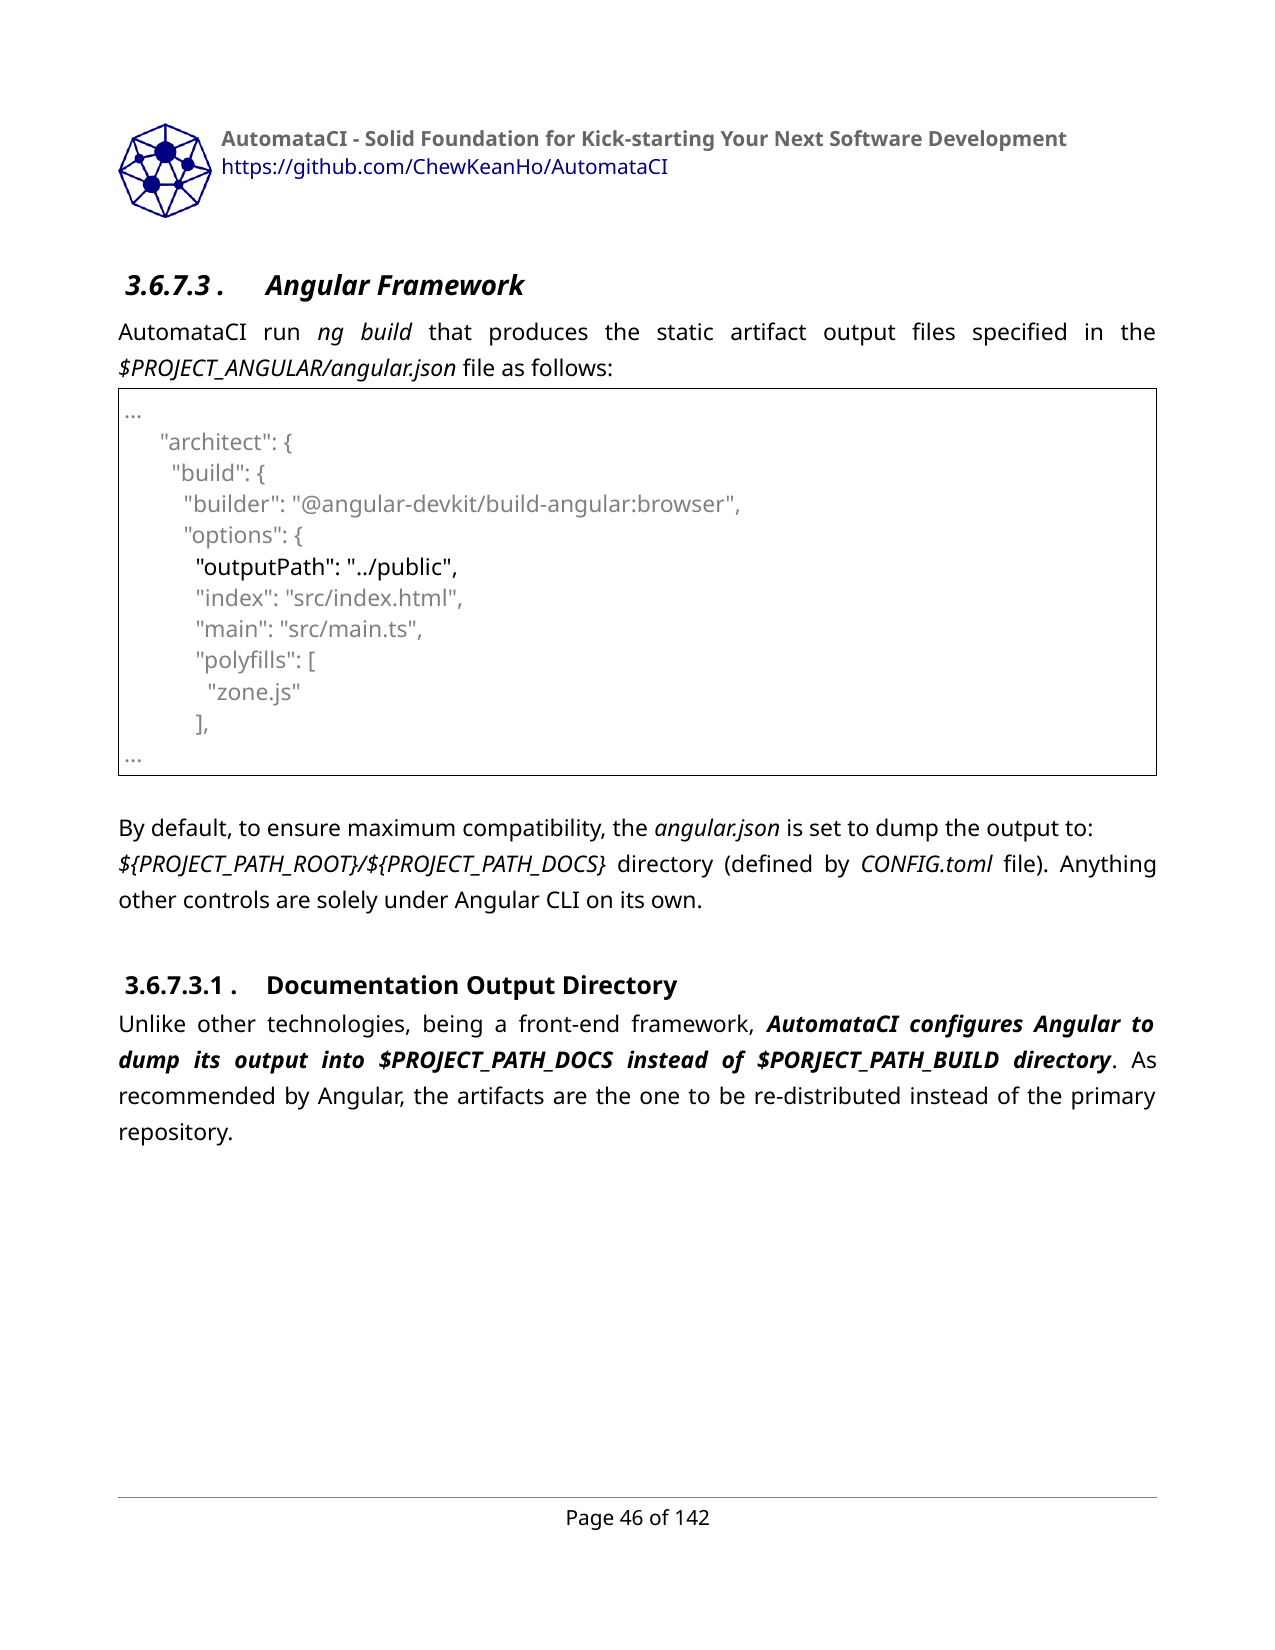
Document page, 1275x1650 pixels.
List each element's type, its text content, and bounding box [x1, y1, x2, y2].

picture [118, 123, 212, 218]
subtitle Angular Framework [118, 265, 1157, 303]
table_header … "architect": { "build": { "builder": "@angular-devkit/build-angular:browser", "options": { "outputPath": "../public", "index": "src/index.html", "main": "src/main.ts", "polyfills": [ "zone.js" ], ... [119, 389, 1156, 775]
text By default, to ensure maximum compatibility, the angular.json is set to dump the output to: [118, 812, 1157, 843]
text Unlike other technologies, being a front-end framework, AutomataCI configures Angular to dump its output into $PROJECT_PATH_DOCS instead of $PORJECT_PATH_BUILD directory. As recommended by Angular, the artifacts are the one to be re-distributed instead of the primary repository. [118, 1008, 1157, 1147]
subtitle Documentation Output Directory [118, 968, 1157, 1002]
text AutomataCI run ng build that produces the static artifact output files specified in the $PROJECT_ANGULAR/angular.json file as follows: [118, 316, 1157, 383]
text ${PROJECT_PATH_ROOT}/${PROJECT_PATH_DOCS} directory (defined by CONFIG.toml file). Anything other controls are solely under Angular CLI on its own. [118, 848, 1157, 915]
